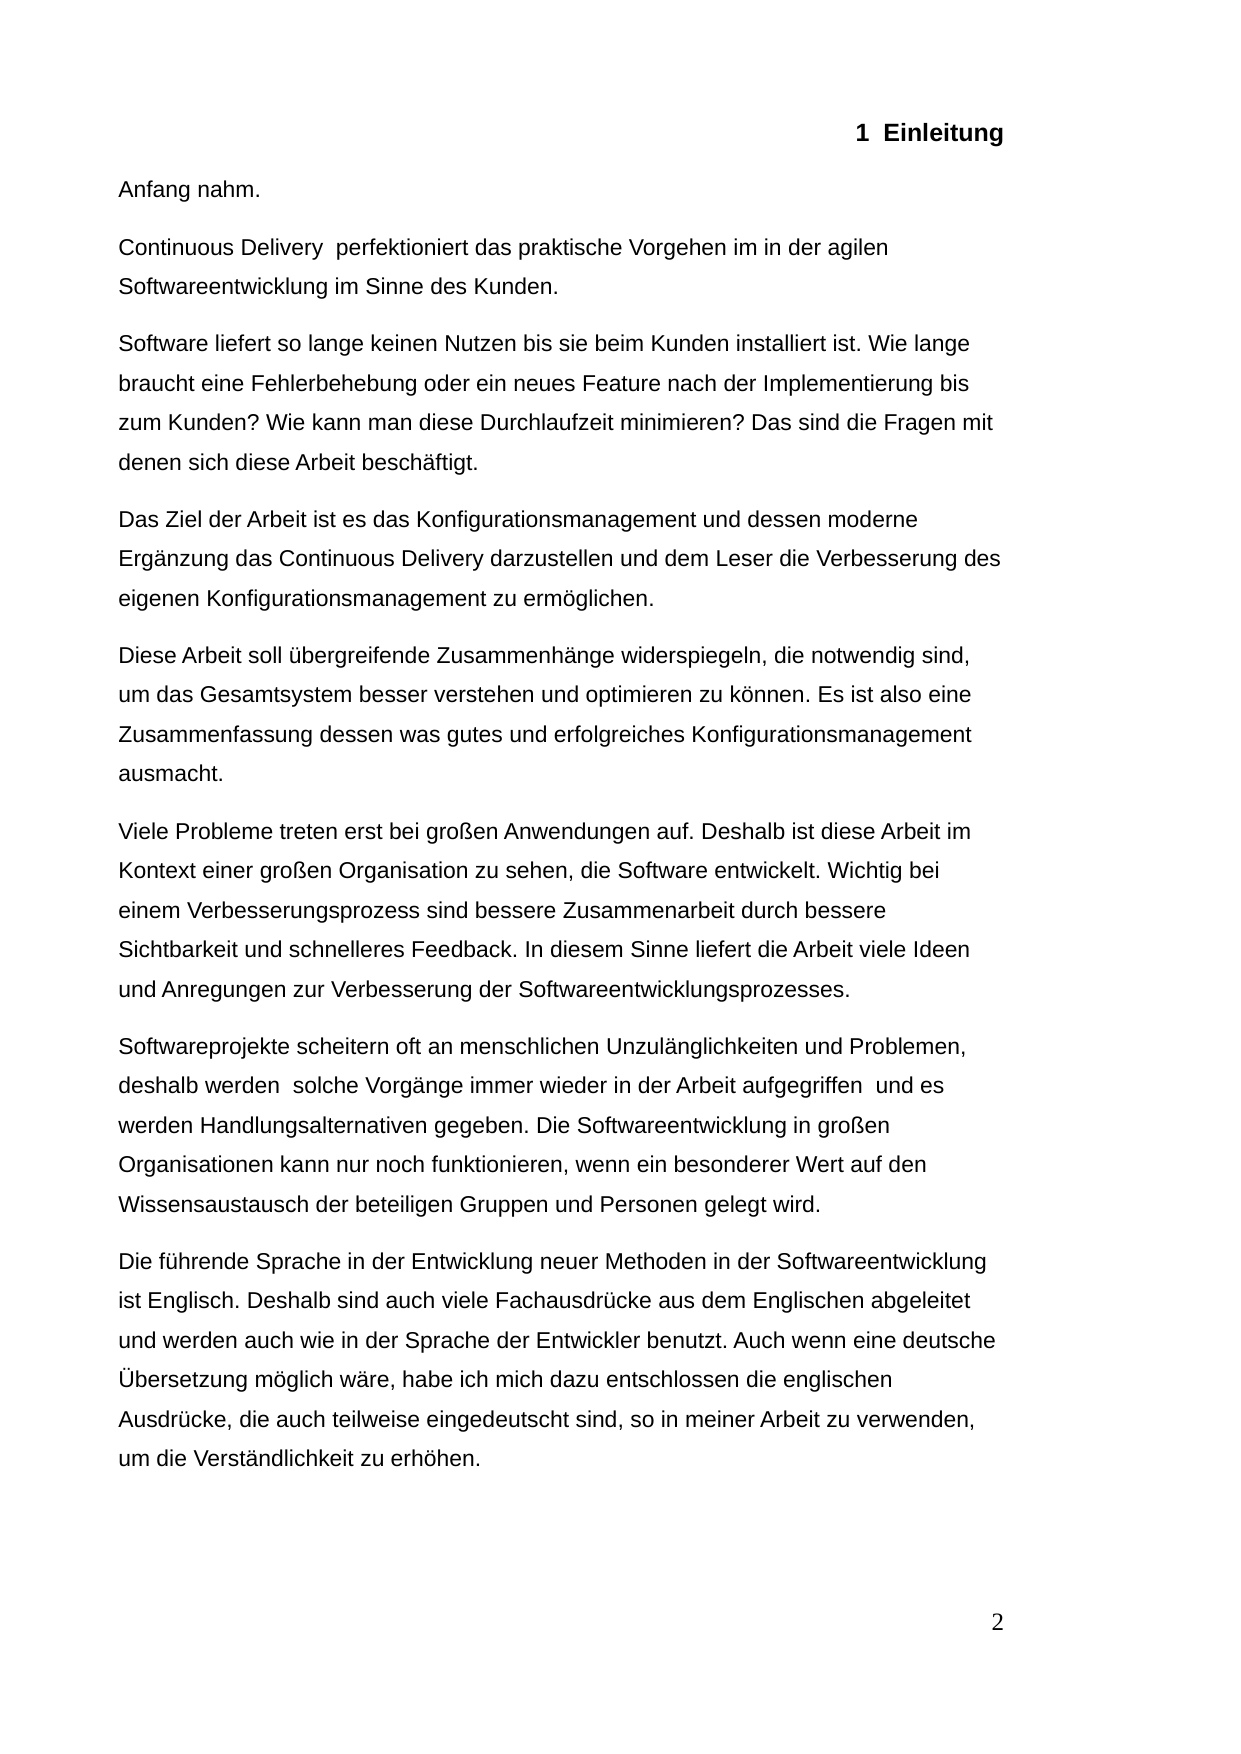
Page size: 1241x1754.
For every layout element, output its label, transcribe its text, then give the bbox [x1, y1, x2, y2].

text Das Ziel der Arbeit ist es das Konfigurationsmanagement und dessen moderne Ergänzung das Continuous Delivery darzustellen und dem Leser die Verbesserung des eigenen Konfigurationsmanagement zu ermöglichen. [118, 506, 1004, 611]
text Software liefert so lange keinen Nutzen bis sie beim Kunden installiert ist. Wie lange braucht eine Fehlerbehebung oder ein neues Feature nach der Implementierung bis zum Kunden? Wie kann man diese Durchlaufzeit minimieren? Das sind die Fragen mit denen sich diese Arbeit beschäftigt. [118, 330, 1004, 475]
text Continuous Delivery perfektioniert das praktische Vorgehen im in der agilen Softwareentwicklung im Sinne des Kunden. [118, 233, 1004, 299]
text Viele Probleme treten erst bei großen Anwendungen auf. Deshalb ist diese Arbeit im Kontext einer großen Organisation zu sehen, die Software entwickelt. Wichtig bei einem Verbesserungsprozess sind bessere Zusammenarbeit durch bessere Sichtbarkeit und schnelleres Feedback. In diesem Sinne liefert die Arbeit viele Ideen und Anregungen zur Verbesserung der Softwareentwicklungsprozesses. [118, 818, 1004, 1002]
text Diese Arbeit soll übergreifende Zusammenhänge widerspiegeln, die notwendig sind, um das Gesamtsystem besser verstehen und optimieren zu können. Es ist also eine Zusammenfassung dessen was gutes und erfolgreiches Konfigurationsmanagement ausmacht. [118, 642, 1004, 787]
text Softwareprojekte scheitern oft an menschlichen Unzulänglichkeiten und Problemen, deshalb werden solche Vorgänge immer wieder in der Arbeit aufgegriffen und es werden Handlungsalternativen gegeben. Die Softwareentwicklung in großen Organisationen kann nur noch funktionieren, wenn ein besonderer Wert auf den Wissensaustausch der beteiligen Gruppen und Personen gelegt wird. [118, 1033, 1004, 1217]
text Anfang nahm. [118, 176, 1004, 203]
text Die führende Sprache in der Entwicklung neuer Methoden in der Softwareentwicklung ist Englisch. Deshalb sind auch viele Fachausdrücke aus dem Englischen abgeleitet und werden auch wie in der Sprache der Entwickler benutzt. Auch wenn eine deutsche Übersetzung möglich wäre, habe ich mich dazu entschlossen die englischen Ausdrücke, die auch teilweise eingedeutscht sind, so in meiner Arbeit zu verwenden, um die Verständlichkeit zu erhöhen. [118, 1248, 1004, 1472]
